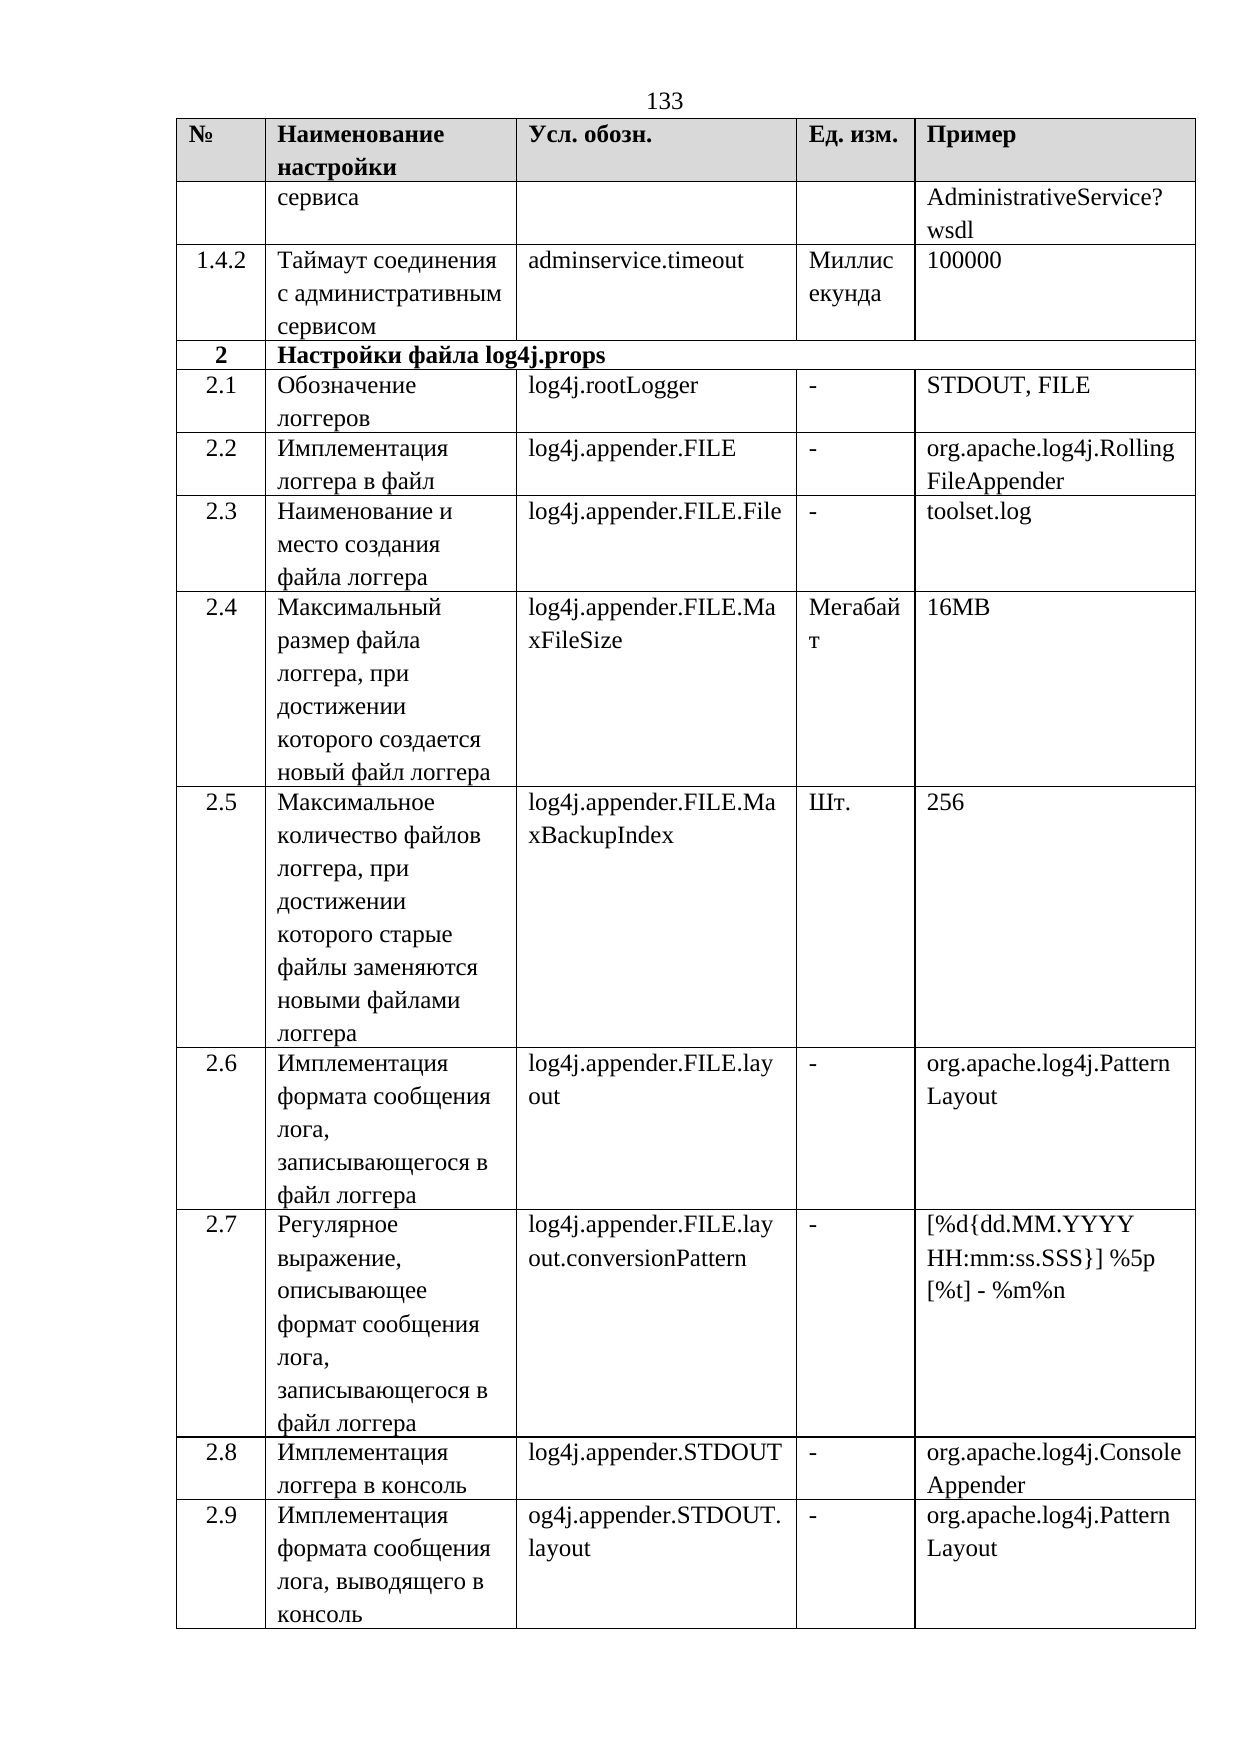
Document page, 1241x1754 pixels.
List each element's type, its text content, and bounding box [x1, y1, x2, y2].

table_cell [%d{dd.MM.YYYY HH:mm:ss.SSS}] %5p [%t] - %m%n [916, 1210, 1195, 1436]
table_cell 2 [177, 341, 265, 369]
table_cell 2.4 [177, 592, 265, 786]
table_cell [177, 182, 265, 244]
table_cell Максимальное количество файлов логгера, при достижении которого старые файлы заменяются новыми файлами логгера [266, 787, 516, 1047]
table_cell Имплементация логгера в файл [266, 433, 516, 495]
table_cell - [797, 370, 914, 432]
table_cell 2.5 [177, 787, 265, 1047]
table_cell - [797, 182, 914, 244]
table_cell - [797, 433, 914, 495]
table_cell 256 [916, 787, 1195, 1047]
table_cell - [797, 1500, 914, 1628]
table_cell Настройки файла log4j.props [266, 341, 1195, 369]
table_header Ед. изм. [797, 119, 914, 181]
table_cell Имплементация формата сообщения лога, записывающегося в файл логгера [266, 1048, 516, 1208]
table_cell org.apache.log4j.RollingFileAppender [916, 433, 1195, 495]
table_cell Наименование и место создания файла логгера [266, 496, 516, 591]
table_cell org.apache.log4j.ConsoleAppender [916, 1438, 1195, 1499]
table_cell [517, 182, 796, 244]
table_cell log4j.appender.FILE.layout [517, 1048, 796, 1208]
table_cell Таймаут соединения с административным сервисом [266, 245, 516, 339]
table_cell Обозначение логгеров [266, 370, 516, 432]
table_cell - [797, 496, 914, 591]
table_cell Мегабайт [797, 592, 914, 786]
table_cell 2.9 [177, 1500, 265, 1628]
table_cell Имплементация логгера в консоль [266, 1438, 516, 1499]
table_header Усл. обозн. [517, 119, 796, 181]
table_header Пример [916, 119, 1195, 181]
table_cell 16МВ [916, 592, 1195, 786]
table_cell log4j.appender.FILE [517, 433, 796, 495]
table_cell - [797, 1048, 914, 1208]
table_cell toolset.log [916, 496, 1195, 591]
table_cell 1.4.2 [177, 245, 265, 339]
table_cell org.apache.log4j.PatternLayout [916, 1048, 1195, 1208]
table_cell 2.3 [177, 496, 265, 591]
table_cell Максимальный размер файла логгера, при достижении которого создается новый файл логгера [266, 592, 516, 786]
table_cell - [797, 1438, 914, 1499]
table_cell log4j.appender.STDOUT [517, 1438, 796, 1499]
table_cell - [797, 1210, 914, 1436]
table_cell adminservice.timeout [517, 245, 796, 339]
table_cell log4j.appender.FILE.File [517, 496, 796, 591]
table_cell Шт. [797, 787, 914, 1047]
table_cell 2.6 [177, 1048, 265, 1208]
table_cell 100000 [916, 245, 1195, 339]
table_cell org.apache.log4j.PatternLayout [916, 1500, 1195, 1628]
table_cell сервиса [266, 182, 516, 244]
table_cell 2.1 [177, 370, 265, 432]
table_cell 2.7 [177, 1210, 265, 1436]
table_cell log4j.appender.FILE.MaxFileSize [517, 592, 796, 786]
table_cell 2.2 [177, 433, 265, 495]
table_cell Имплементация формата сообщения лога, выводящего в консоль [266, 1500, 516, 1628]
table_cell 2.8 [177, 1438, 265, 1499]
table_cell Регулярное выражение, описывающее формат сообщения лога, записывающегося в файл логгера [266, 1210, 516, 1436]
table_header № [177, 119, 265, 181]
table_cell STDOUT, FILE [916, 370, 1195, 432]
table_cell AdministrativeService?wsdl [916, 182, 1195, 244]
table_cell log4j.rootLogger [517, 370, 796, 432]
table_header Наименование настройки [266, 119, 516, 181]
table_cell og4j.appender.STDOUT.layout [517, 1500, 796, 1628]
table_cell log4j.appender.FILE.MaxBackupIndex [517, 787, 796, 1047]
table_cell Миллисекунда [797, 245, 914, 339]
table_cell log4j.appender.FILE.layout.conversionPattern [517, 1210, 796, 1436]
